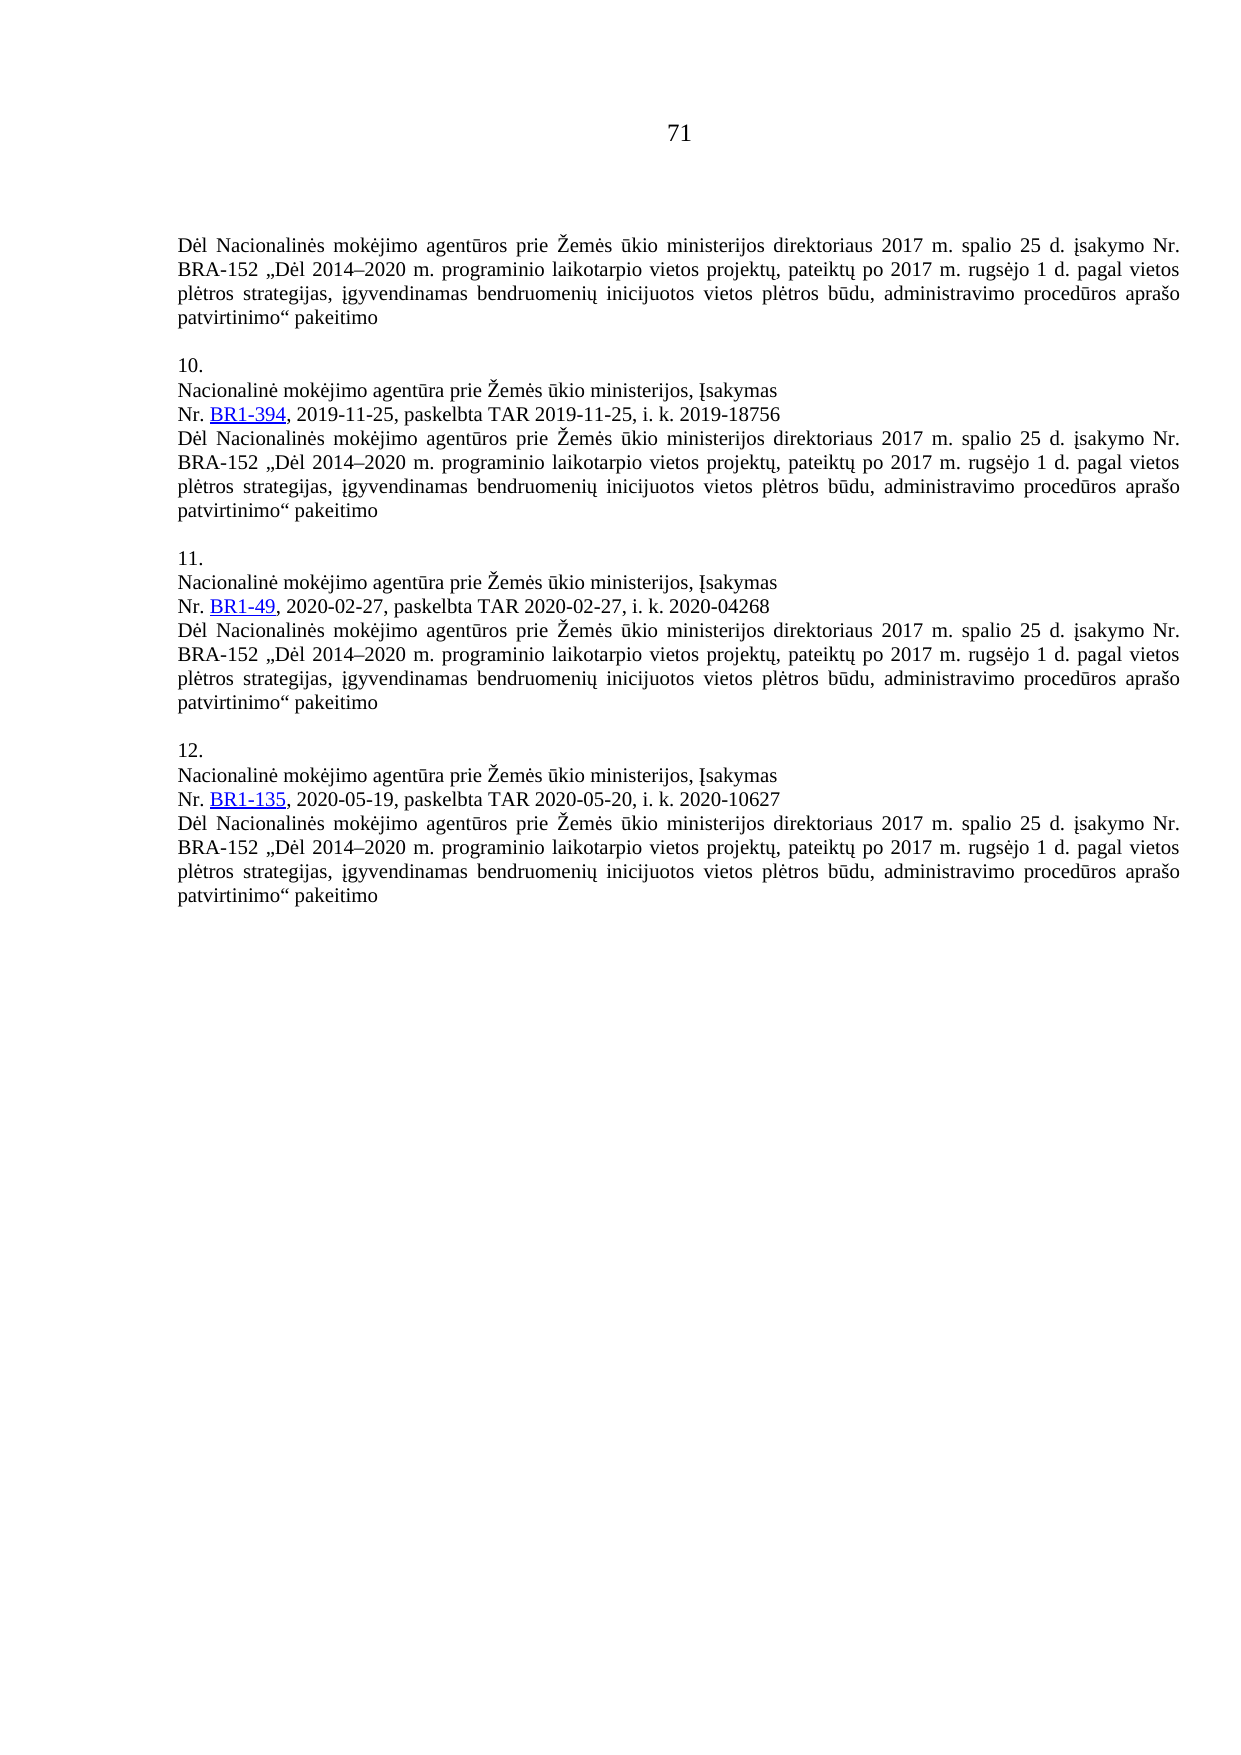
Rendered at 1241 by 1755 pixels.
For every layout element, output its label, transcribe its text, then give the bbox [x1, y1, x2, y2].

text 12. [177, 738, 1181, 762]
text Dėl Nacionalinės mokėjimo agentūros prie Žemės ūkio ministerijos direktoriaus 2017 m. spalio 25 d. įsakymo Nr. BRA-152 „Dėl 2014–2020 m. programinio laikotarpio vietos projektų, pateiktų po 2017 m. rugsėjo 1 d. pagal vietos plėtros strategijas, įgyvendinamas bendruomenių inicijuotos vietos plėtros būdu, administravimo procedūros aprašo patvirtinimo“ pakeitimo [177, 618, 1181, 714]
text Dėl Nacionalinės mokėjimo agentūros prie Žemės ūkio ministerijos direktoriaus 2017 m. spalio 25 d. įsakymo Nr. BRA-152 „Dėl 2014–2020 m. programinio laikotarpio vietos projektų, pateiktų po 2017 m. rugsėjo 1 d. pagal vietos plėtros strategijas, įgyvendinamas bendruomenių inicijuotos vietos plėtros būdu, administravimo procedūros aprašo patvirtinimo“ pakeitimo [177, 426, 1181, 522]
text 10. [177, 353, 1181, 377]
text Dėl Nacionalinės mokėjimo agentūros prie Žemės ūkio ministerijos direktoriaus 2017 m. spalio 25 d. įsakymo Nr. BRA-152 „Dėl 2014–2020 m. programinio laikotarpio vietos projektų, pateiktų po 2017 m. rugsėjo 1 d. pagal vietos plėtros strategijas, įgyvendinamas bendruomenių inicijuotos vietos plėtros būdu, administravimo procedūros aprašo patvirtinimo“ pakeitimo [177, 233, 1181, 329]
text Dėl Nacionalinės mokėjimo agentūros prie Žemės ūkio ministerijos direktoriaus 2017 m. spalio 25 d. įsakymo Nr. BRA-152 „Dėl 2014–2020 m. programinio laikotarpio vietos projektų, pateiktų po 2017 m. rugsėjo 1 d. pagal vietos plėtros strategijas, įgyvendinamas bendruomenių inicijuotos vietos plėtros būdu, administravimo procedūros aprašo patvirtinimo“ pakeitimo [177, 811, 1181, 907]
text Nacionalinė mokėjimo agentūra prie Žemės ūkio ministerijos, Įsakymas [177, 377, 1181, 402]
text Nr. BR1-394, 2019-11-25, paskelbta TAR 2019-11-25, i. k. 2019-18756 [177, 402, 1181, 426]
text Nr. BR1-135, 2020-05-19, paskelbta TAR 2020-05-20, i. k. 2020-10627 [177, 787, 1181, 811]
text Nacionalinė mokėjimo agentūra prie Žemės ūkio ministerijos, Įsakymas [177, 570, 1181, 594]
text Nacionalinė mokėjimo agentūra prie Žemės ūkio ministerijos, Įsakymas [177, 762, 1181, 787]
text 11. [177, 546, 1181, 570]
text Nr. BR1-49, 2020-02-27, paskelbta TAR 2020-02-27, i. k. 2020-04268 [177, 594, 1181, 618]
